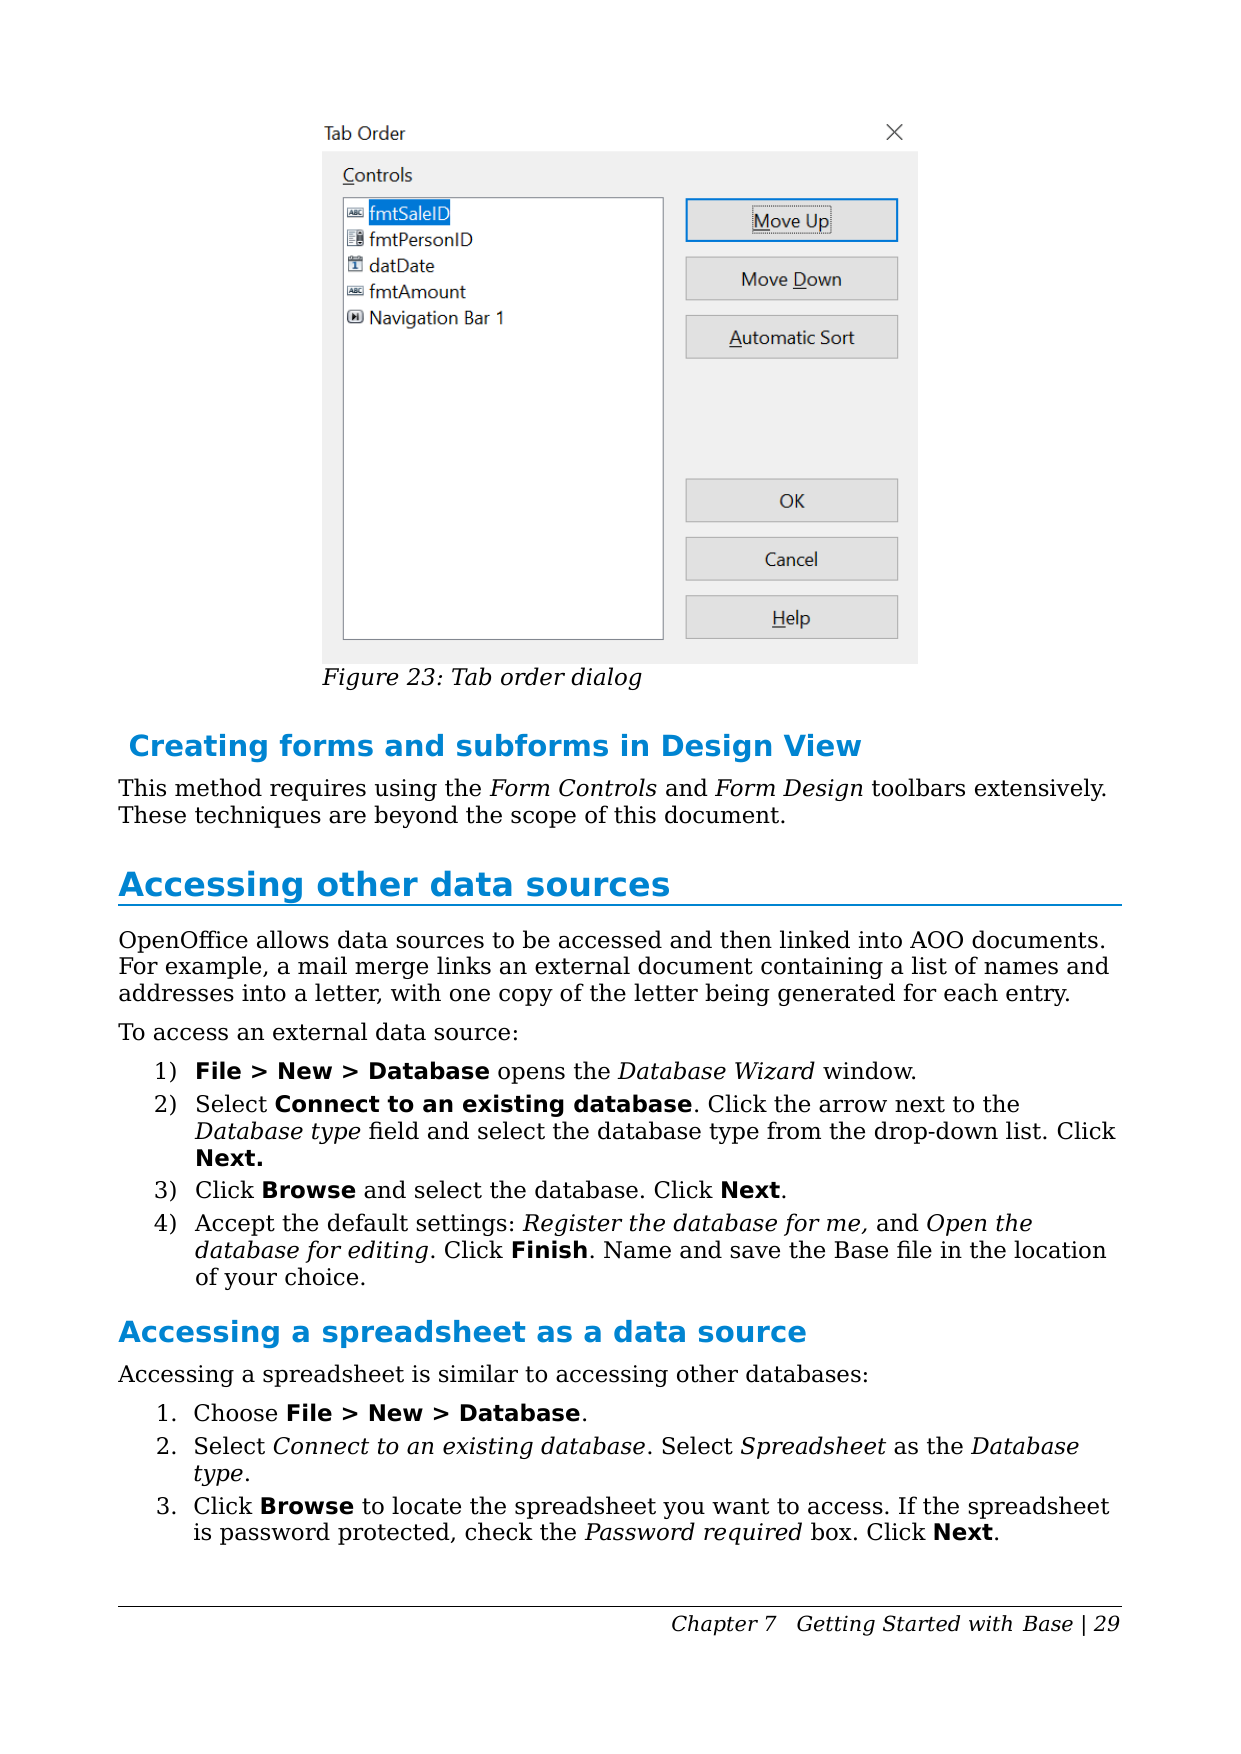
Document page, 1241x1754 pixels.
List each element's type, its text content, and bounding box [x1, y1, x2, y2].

list File > New > Database opens the Database Wizard window. [177, 1058, 1122, 1085]
list Click Browse and select the database. Click Next. [177, 1178, 1122, 1204]
text OpenOffice allows data sources to be accessed and then linked into AOO documents. For example, a mail merge links an external document containing a list of names and addresses into a letter, with one copy of the letter being generated for each entry. [118, 925, 1122, 1007]
list Select Connect to an existing database. Click the arrow next to the Database type field and select the database type from the drop-down list. Click Next. [177, 1091, 1122, 1171]
list Accept the default settings: Register the database for me, and Open the database for editing. Click Finish. Name and save the Base file in the location of your choice. [177, 1211, 1122, 1291]
list Select Connect to an existing database. Select Spreadsheet as the Database type. [156, 1433, 1122, 1487]
text Accessing a spreadsheet is similar to accessing other databases: [118, 1361, 1122, 1388]
picture [322, 118, 918, 664]
subtitle Accessing other data sources [118, 865, 1122, 904]
text Figure 23: Tab order dialog [322, 664, 918, 691]
subtitle Creating forms and subforms in Design View [118, 729, 1122, 763]
text This method requires using the Form Controls and Form Design toolbars extensively. These techniques are beyond the scope of this document. [118, 776, 1122, 829]
list Choose File > New > Database. [156, 1400, 1122, 1427]
text To access an external data source: [118, 1019, 1122, 1046]
list Click Browse to locate the spreadsheet you want to access. If the spreadsheet is password protected, check the Password required box. Click Next. [156, 1493, 1122, 1546]
subtitle Accessing a spreadsheet as a data source [118, 1315, 1122, 1349]
